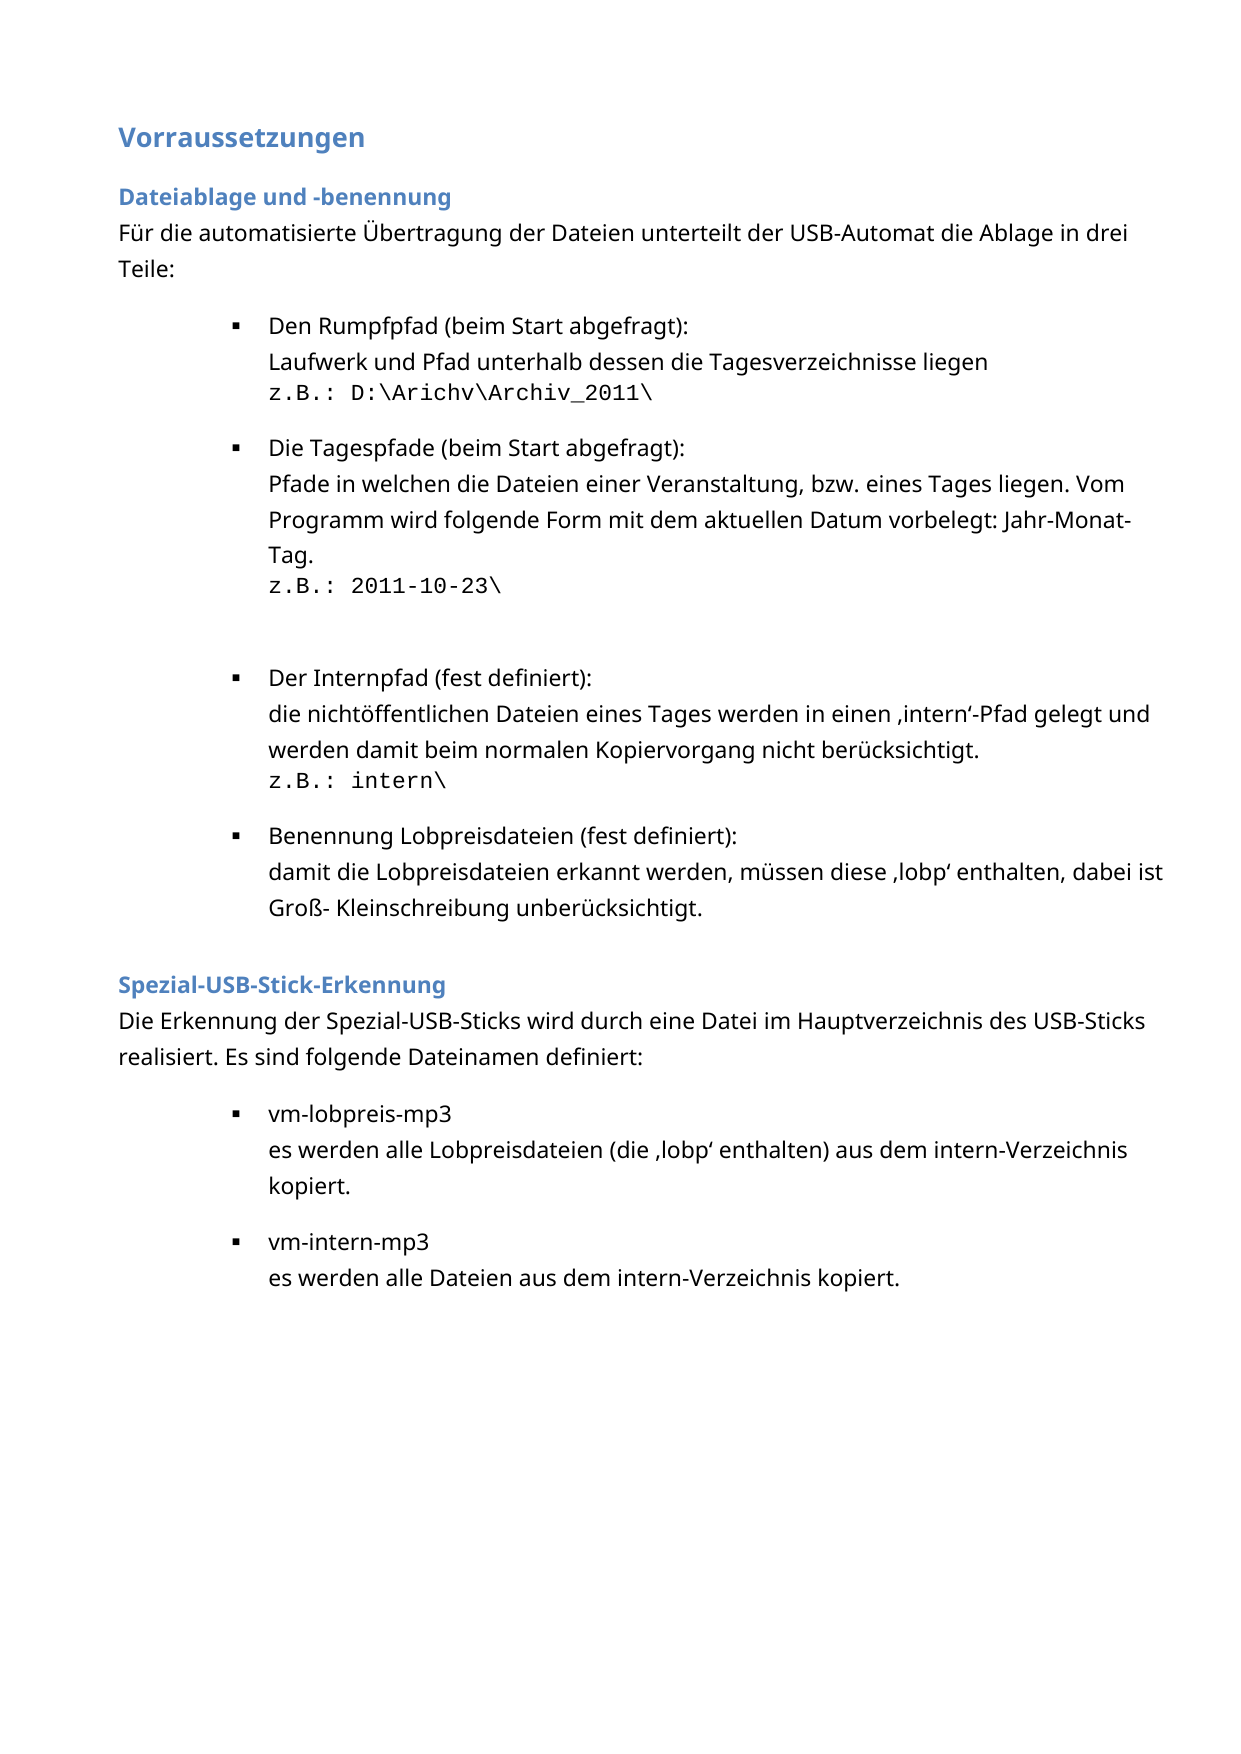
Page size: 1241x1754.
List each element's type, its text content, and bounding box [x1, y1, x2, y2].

text Die Erkennung der Spezial-USB-Sticks wird durch eine Datei im Hauptverzeichnis des USB-Sticks realisiert. Es sind folgende Dateinamen definiert: [118, 1005, 1167, 1072]
text Für die automatisierte Übertragung der Dateien unterteilt der USB-Automat die Ablage in drei Teile: [118, 217, 1167, 284]
list Die Tagespfade (beim Start abgefragt): Pfade in welchen die Dateien einer Veranstaltung, bzw. eines Tages liegen. Vom Programm wird folgende Form mit dem aktuellen Datum vorbelegt: Jahr-Monat-Tag. z.B.: 2011-10-23\ [231, 432, 1167, 636]
list vm-lobpreis-mp3 es werden alle Lobpreisdateien (die ‚lobp‘ enthalten) aus dem intern-Verzeichnis kopiert. [231, 1098, 1167, 1201]
list Den Rumpfpfad (beim Start abgefragt): Laufwerk und Pfad unterhalb dessen die Tagesverzeichnisse liegen z.B.: D:\Arichv\Archiv_2011\ [231, 310, 1167, 407]
subtitle Spezial-USB-Stick-Erkennung [118, 969, 1167, 1000]
subtitle Dateiablage und -benennung [118, 181, 1167, 213]
list Der Internpfad (fest definiert): die nichtöffentlichen Dateien eines Tages werden in einen ‚intern‘-Pfad gelegt und werden damit beim normalen Kopiervorgang nicht berücksichtigt. z.B.: intern\ [231, 662, 1167, 795]
list Benennung Lobpreisdateien (fest definiert): damit die Lobpreisdateien erkannt werden, müssen diese ‚lobp‘ enthalten, dabei ist Groß- Kleinschreibung unberücksichtigt. [231, 819, 1167, 923]
subtitle Vorraussetzungen [118, 118, 1167, 155]
list vm-intern-mp3 es werden alle Dateien aus dem intern-Verzeichnis kopiert. [231, 1226, 1167, 1293]
